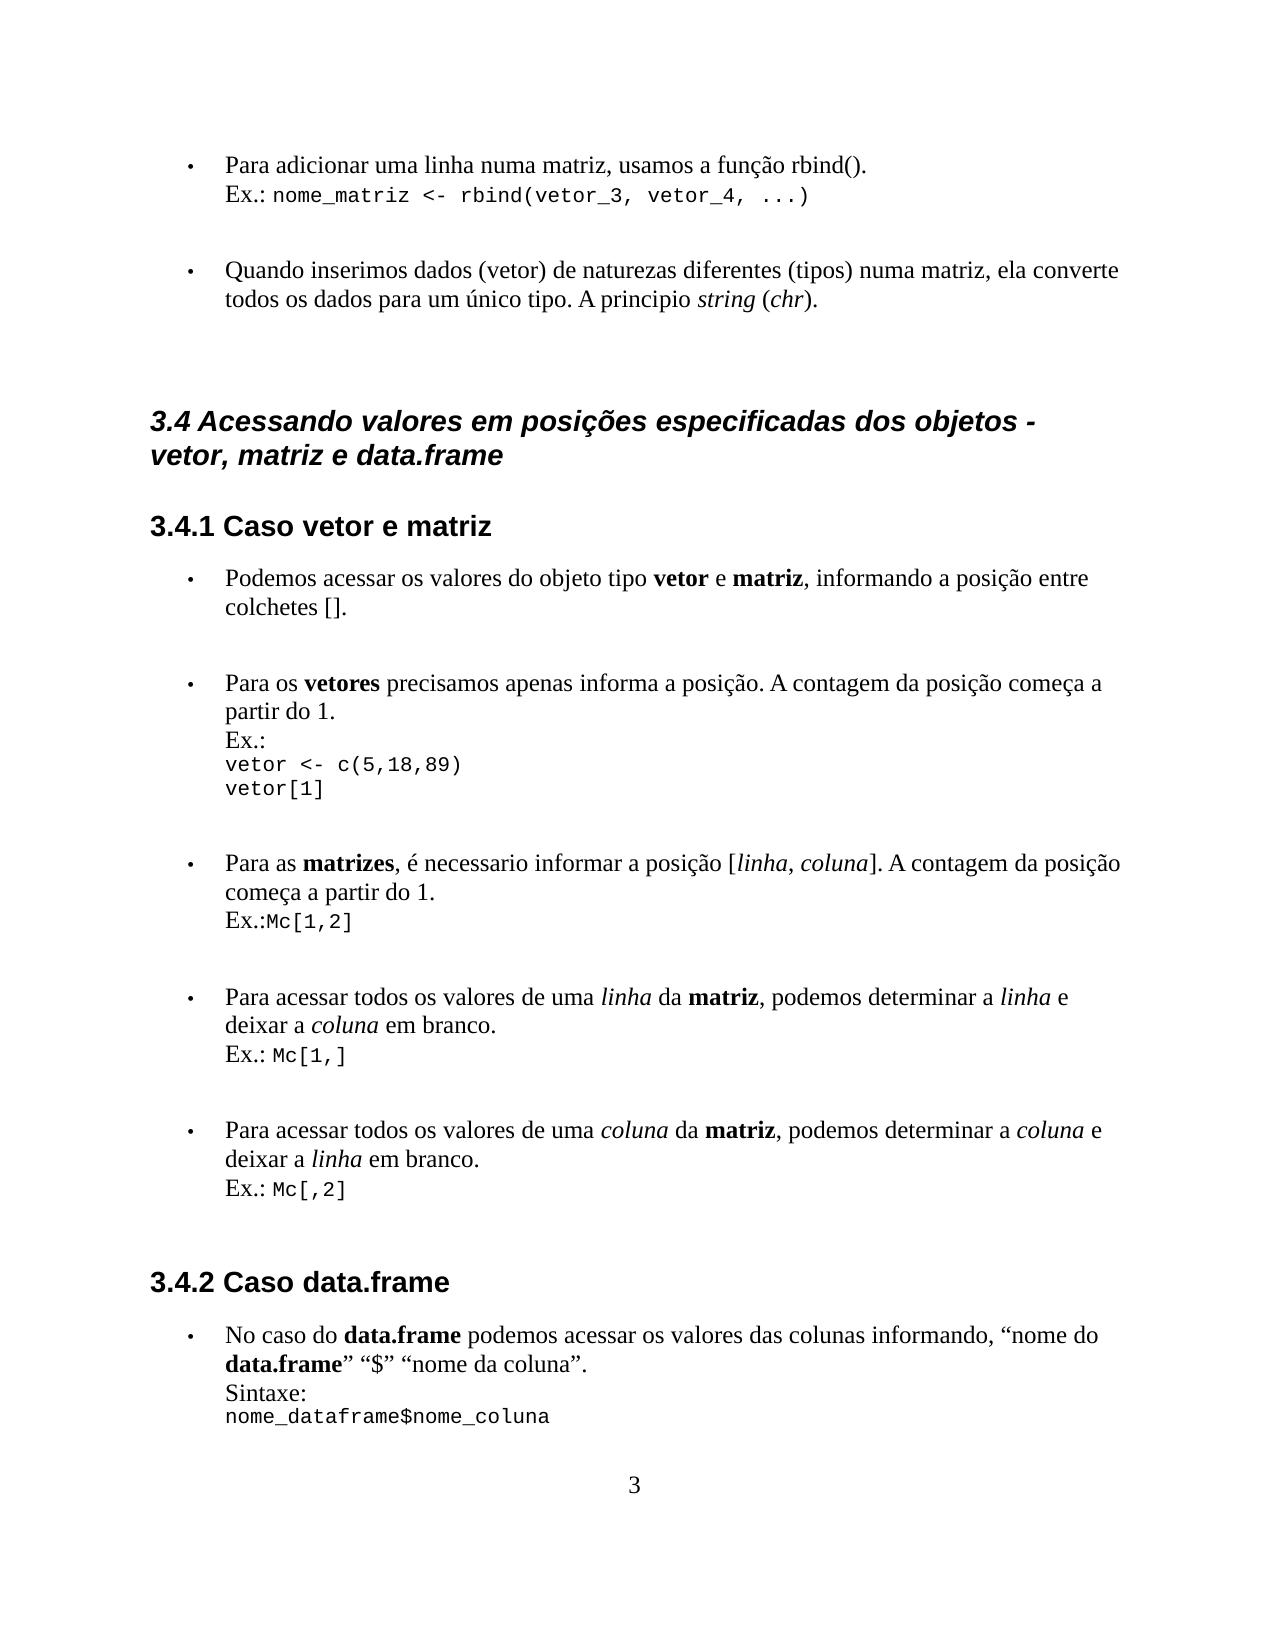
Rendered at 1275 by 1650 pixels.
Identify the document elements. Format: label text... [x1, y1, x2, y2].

list Podemos acessar os valores do objeto tipo vetor e matriz, informando a posição entre colchetes []. [187, 563, 1125, 650]
list Para adicionar uma linha numa matriz, usamos a função rbind(). Ex.: nome_matriz <- rbind(vetor_3, vetor_4, ...) [187, 150, 1125, 237]
list Quando inserimos dados (vetor) de naturezas diferentes (tipos) numa matriz, ela converte todos os dados para um único tipo. A principio string (chr). [187, 255, 1125, 341]
list Para acessar todos os valores de uma linha da matriz, podemos determinar a linha e deixar a coluna em branco. Ex.: Mc[1,] [187, 982, 1125, 1097]
subtitle 3.4 Acessando valores em posições especificadas dos objetos - vetor, matriz e data.frame [150, 404, 1125, 471]
list No caso do data.frame podemos acessar os valores das colunas informando, “nome do data.frame” “$” “nome da coluna”. Sintaxe: nome_dataframe$nome_coluna [187, 1320, 1125, 1430]
subtitle 3.4.1 Caso vetor e matriz [150, 508, 1125, 542]
list Para as matrizes, é necessario informar a posição [linha, coluna]. A contagem da posição começa a partir do 1. Ex.:Mc[1,2] [187, 848, 1125, 964]
subtitle 3.4.2 Caso data.frame [150, 1265, 1125, 1299]
list Para acessar todos os valores de uma coluna da matriz, podemos determinar a coluna e deixar a linha em branco. Ex.: Mc[,2] [187, 1115, 1125, 1231]
list Para os vetores precisamos apenas informa a posição. A contagem da posição começa a partir do 1. Ex.: vetor <- c(5,18,89) vetor[1] [187, 668, 1125, 830]
